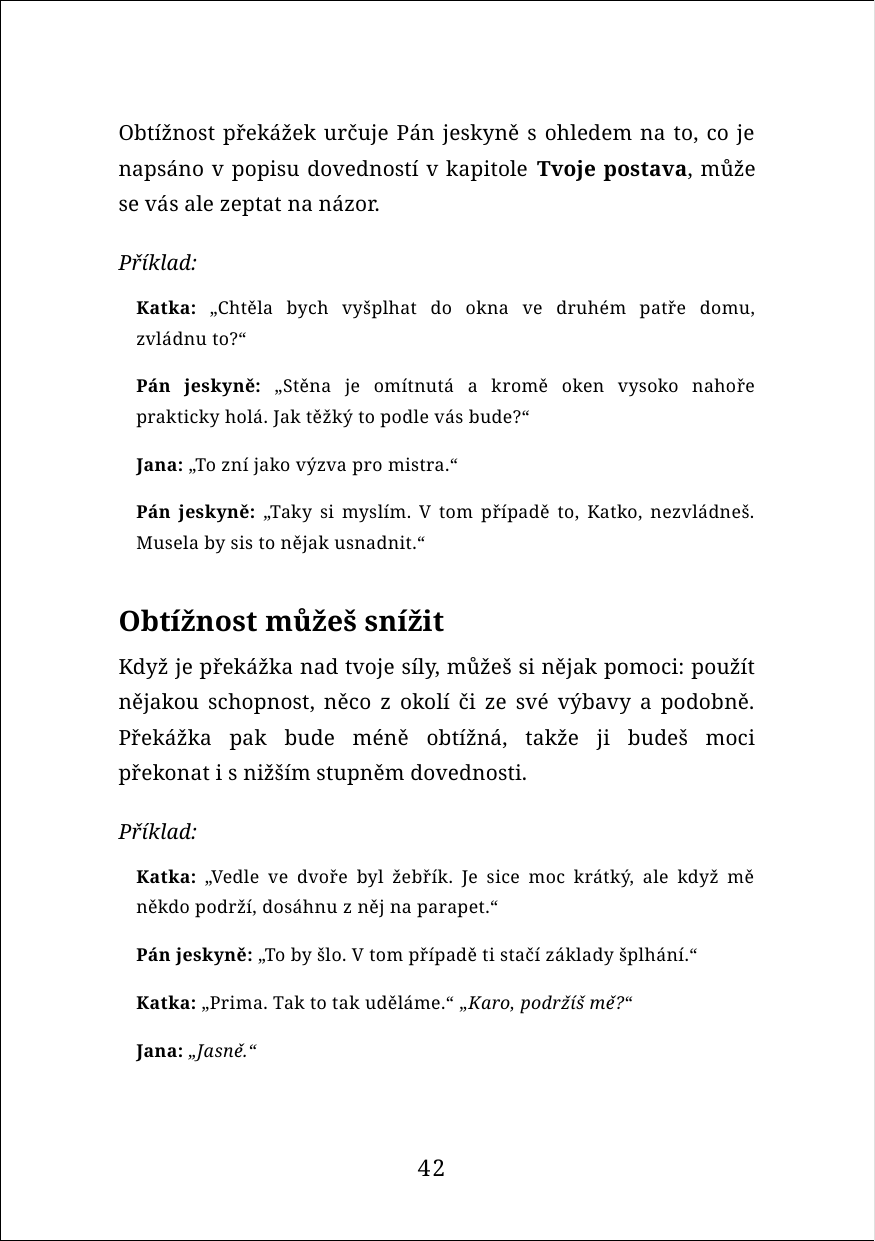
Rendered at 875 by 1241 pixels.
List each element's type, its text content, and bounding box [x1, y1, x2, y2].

text Pán jeskyně: „Stěna je omítnutá a kromě oken vysoko nahoře prakticky holá. Jak těžký to podle vás bude?“ [136, 374, 756, 428]
text Pán jeskyně: „To by šlo. V tom případě ti stačí základy šplhání.“ [136, 943, 756, 967]
text Pán jeskyně: „Taky si myslím. V tom případě to, Katko, nezvládneš. Musela by sis to nějak usnadnit.“ [136, 500, 756, 554]
text Když je překážka nad tvoje síly, můžeš si nějak pomoci: použít nějakou schopnost, něco z okolí či ze své výbavy a podobně. Překážka pak bude méně obtížná, takže ji budeš moci překonat i s nižším stupněm dovednosti. [118, 652, 756, 787]
text Katka: „Chtěla bych vyšplhat do okna ve druhém patře domu, zvládnu to?“ [136, 296, 756, 350]
text Katka: „Vedle ve dvoře byl žebřík. Je sice moc krátký, ale když mě někdo podrží, dosáhnu z něj na parapet.“ [136, 865, 756, 919]
text Příklad: [118, 248, 756, 277]
subtitle Obtížnost můžeš snížit [118, 602, 756, 640]
text Obtížnost překážek určuje Pán jeskyně s ohledem na to, co je napsáno v popisu dovedností v kapitole Tvoje postava, může se vás ale zeptat na názor. [118, 118, 756, 218]
text Jana: „To zní jako výzva pro mistra.“ [136, 452, 756, 476]
text Katka: „Prima. Tak to tak uděláme.“ „Karo, podržíš mě?“ [136, 991, 756, 1015]
text Jana: „Jasně.“ [136, 1039, 756, 1063]
text Příklad: [118, 817, 756, 846]
